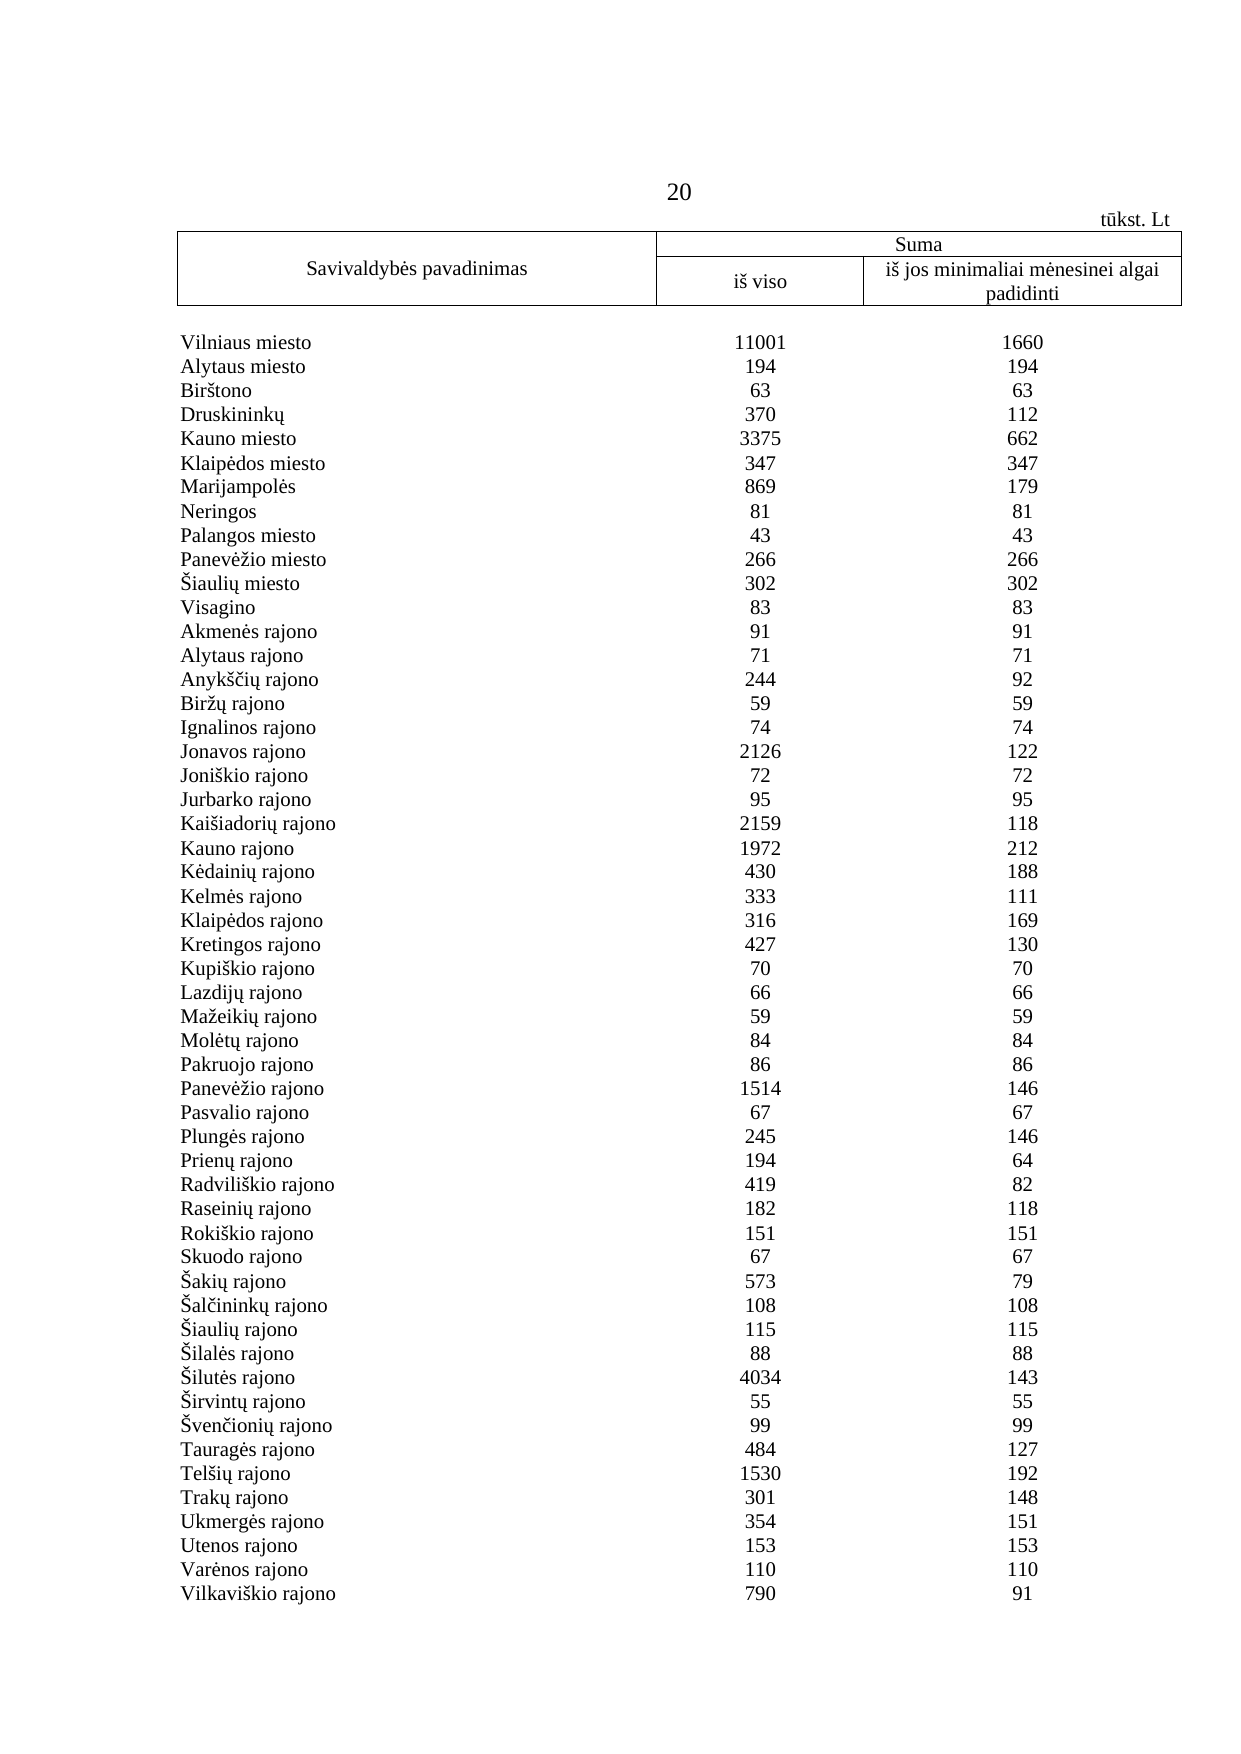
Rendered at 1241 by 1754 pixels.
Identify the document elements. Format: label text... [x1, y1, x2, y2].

table_cell 115 [864, 1317, 1181, 1341]
table_cell 71 [864, 643, 1181, 667]
table_cell 430 [656, 860, 864, 883]
table_cell 370 [656, 402, 864, 426]
table_cell 72 [864, 763, 1181, 787]
table_cell Rokiškio rajono [177, 1220, 656, 1244]
table_cell 67 [656, 1100, 864, 1124]
table_cell 59 [656, 691, 864, 715]
table_cell Alytaus rajono [177, 643, 656, 667]
table_cell 83 [656, 595, 864, 619]
table_cell 91 [656, 619, 864, 643]
table_cell 88 [864, 1341, 1181, 1365]
table_cell 188 [864, 860, 1181, 883]
table_cell [656, 306, 864, 330]
table_cell 194 [656, 1148, 864, 1172]
table_cell Jonavos rajono [177, 739, 656, 763]
table_cell 151 [656, 1220, 864, 1244]
table_cell 43 [864, 523, 1181, 547]
table_cell 70 [864, 956, 1181, 980]
table_cell 130 [864, 932, 1181, 956]
table_cell 55 [864, 1389, 1181, 1413]
table_cell 79 [864, 1269, 1181, 1293]
table_cell 67 [864, 1245, 1181, 1268]
table_cell Ignalinos rajono [177, 715, 656, 739]
table_cell Panevėžio miesto [177, 547, 656, 571]
table_cell 869 [656, 475, 864, 498]
table_cell 4034 [656, 1365, 864, 1389]
table_cell Klaipėdos rajono [177, 908, 656, 932]
table_cell Šilutės rajono [177, 1365, 656, 1389]
table_cell Biržų rajono [177, 691, 656, 715]
table_cell Joniškio rajono [177, 763, 656, 787]
table_cell Kretingos rajono [177, 932, 656, 956]
table_cell Palangos miesto [177, 523, 656, 547]
table_cell 11001 [656, 330, 864, 354]
table_cell Lazdijų rajono [177, 980, 656, 1004]
table_cell 59 [864, 691, 1181, 715]
table_cell 64 [864, 1148, 1181, 1172]
table_cell 169 [864, 908, 1181, 932]
table_cell Kauno rajono [177, 835, 656, 859]
table_cell Tauragės rajono [177, 1437, 656, 1461]
table_cell Klaipėdos miesto [177, 450, 656, 474]
table_cell 2159 [656, 811, 864, 835]
table_cell 84 [656, 1028, 864, 1052]
table_cell 67 [864, 1100, 1181, 1124]
table_cell 111 [864, 884, 1181, 908]
table_cell 112 [864, 402, 1181, 426]
table_cell 118 [864, 811, 1181, 835]
table_cell 55 [656, 1389, 864, 1413]
table_cell 3375 [656, 426, 864, 450]
table_cell Šiaulių rajono [177, 1317, 656, 1341]
table_cell 573 [656, 1269, 864, 1293]
table_cell 108 [864, 1293, 1181, 1317]
table_cell 354 [656, 1509, 864, 1533]
table_cell Plungės rajono [177, 1124, 656, 1148]
table_header tūkst. Lt [177, 207, 1181, 231]
table_cell Pasvalio rajono [177, 1100, 656, 1124]
table_cell 2126 [656, 739, 864, 763]
table_cell 43 [656, 523, 864, 547]
table_cell Marijampolės [177, 475, 656, 498]
table_cell Prienų rajono [177, 1148, 656, 1172]
table_cell 347 [656, 450, 864, 474]
table_cell Akmenės rajono [177, 619, 656, 643]
table_cell Trakų rajono [177, 1485, 656, 1509]
table_cell iš viso [657, 257, 863, 305]
table_cell 194 [656, 354, 864, 378]
table_cell 266 [656, 547, 864, 571]
table_cell 662 [864, 426, 1181, 450]
table_cell iš jos minimaliai mėnesinei algai padidinti [864, 257, 1181, 305]
table_cell 74 [656, 715, 864, 739]
table_cell Alytaus miesto [177, 354, 656, 378]
table_cell 127 [864, 1437, 1181, 1461]
table_cell 484 [656, 1437, 864, 1461]
table_cell 192 [864, 1461, 1181, 1485]
table_cell 118 [864, 1196, 1181, 1220]
table_cell 316 [656, 908, 864, 932]
table_cell 301 [656, 1485, 864, 1509]
table_cell Ukmergės rajono [177, 1509, 656, 1533]
table_cell [864, 306, 1181, 330]
table_cell 63 [864, 378, 1181, 402]
table_cell Mažeikių rajono [177, 1004, 656, 1028]
table_cell 110 [656, 1557, 864, 1581]
table_cell 333 [656, 884, 864, 908]
table_cell 302 [656, 571, 864, 595]
table_cell 86 [656, 1052, 864, 1076]
table_cell Neringos [177, 499, 656, 523]
table_cell Varėnos rajono [177, 1557, 656, 1581]
table_cell 71 [656, 643, 864, 667]
table_cell 1514 [656, 1076, 864, 1100]
table_cell 194 [864, 354, 1181, 378]
table_cell 790 [656, 1581, 864, 1602]
table_cell 81 [656, 499, 864, 523]
table_cell 182 [656, 1196, 864, 1220]
table_cell Šiaulių miesto [177, 571, 656, 595]
table_cell 74 [864, 715, 1181, 739]
table_cell Vilkaviškio rajono [177, 1581, 656, 1602]
table_cell 302 [864, 571, 1181, 595]
table_cell Širvintų rajono [177, 1389, 656, 1413]
table_cell Jurbarko rajono [177, 787, 656, 811]
table_cell 266 [864, 547, 1181, 571]
table_cell 83 [864, 595, 1181, 619]
table_cell 153 [864, 1533, 1181, 1557]
table_cell 1530 [656, 1461, 864, 1485]
table_cell Šakių rajono [177, 1269, 656, 1293]
table_cell 63 [656, 378, 864, 402]
table_cell Kelmės rajono [177, 884, 656, 908]
table_cell 153 [656, 1533, 864, 1557]
table_cell Raseinių rajono [177, 1196, 656, 1220]
table_cell 70 [656, 956, 864, 980]
table_cell Telšių rajono [177, 1461, 656, 1485]
table_cell 347 [864, 450, 1181, 474]
table_cell 179 [864, 475, 1181, 498]
table_cell 66 [656, 980, 864, 1004]
table_cell 67 [656, 1245, 864, 1268]
table_cell 72 [656, 763, 864, 787]
table_cell Druskininkų [177, 402, 656, 426]
table_cell Molėtų rajono [177, 1028, 656, 1052]
table_cell 419 [656, 1172, 864, 1196]
table_cell 151 [864, 1509, 1181, 1533]
table_cell 59 [656, 1004, 864, 1028]
table_cell 108 [656, 1293, 864, 1317]
table_cell 84 [864, 1028, 1181, 1052]
table_cell 212 [864, 835, 1181, 859]
table_cell 1660 [864, 330, 1181, 354]
table_cell 91 [864, 1581, 1181, 1602]
table_cell Šilalės rajono [177, 1341, 656, 1365]
table_cell 143 [864, 1365, 1181, 1389]
table_cell 115 [656, 1317, 864, 1341]
table_cell 59 [864, 1004, 1181, 1028]
table_cell Anykščių rajono [177, 667, 656, 691]
table_cell Kaišiadorių rajono [177, 811, 656, 835]
table_cell Kupiškio rajono [177, 956, 656, 980]
table_cell 66 [864, 980, 1181, 1004]
table_cell Panevėžio rajono [177, 1076, 656, 1100]
table_cell 427 [656, 932, 864, 956]
table_cell 88 [656, 1341, 864, 1365]
table_cell Pakruojo rajono [177, 1052, 656, 1076]
table_cell 148 [864, 1485, 1181, 1509]
table_cell 1972 [656, 835, 864, 859]
table_cell Birštono [177, 378, 656, 402]
table_cell Kėdainių rajono [177, 860, 656, 883]
table_cell 81 [864, 499, 1181, 523]
table_cell [177, 306, 656, 330]
table_cell 95 [864, 787, 1181, 811]
table_cell Savivaldybės pavadinimas [178, 232, 656, 305]
table_cell Skuodo rajono [177, 1245, 656, 1268]
table_cell Utenos rajono [177, 1533, 656, 1557]
table_cell 86 [864, 1052, 1181, 1076]
table_cell 245 [656, 1124, 864, 1148]
table_cell 91 [864, 619, 1181, 643]
table_cell 110 [864, 1557, 1181, 1581]
table_cell 151 [864, 1220, 1181, 1244]
table_cell Suma [657, 232, 1181, 256]
table_cell 99 [656, 1413, 864, 1437]
table_cell Radviliškio rajono [177, 1172, 656, 1196]
table_cell 122 [864, 739, 1181, 763]
table_cell Vilniaus miesto [177, 330, 656, 354]
table_cell 92 [864, 667, 1181, 691]
table_cell 99 [864, 1413, 1181, 1437]
table_cell 82 [864, 1172, 1181, 1196]
table_cell Kauno miesto [177, 426, 656, 450]
table_cell 146 [864, 1124, 1181, 1148]
table_cell Visagino [177, 595, 656, 619]
table_cell 244 [656, 667, 864, 691]
table_cell Švenčionių rajono [177, 1413, 656, 1437]
table_cell 95 [656, 787, 864, 811]
table_cell 146 [864, 1076, 1181, 1100]
table_cell Šalčininkų rajono [177, 1293, 656, 1317]
